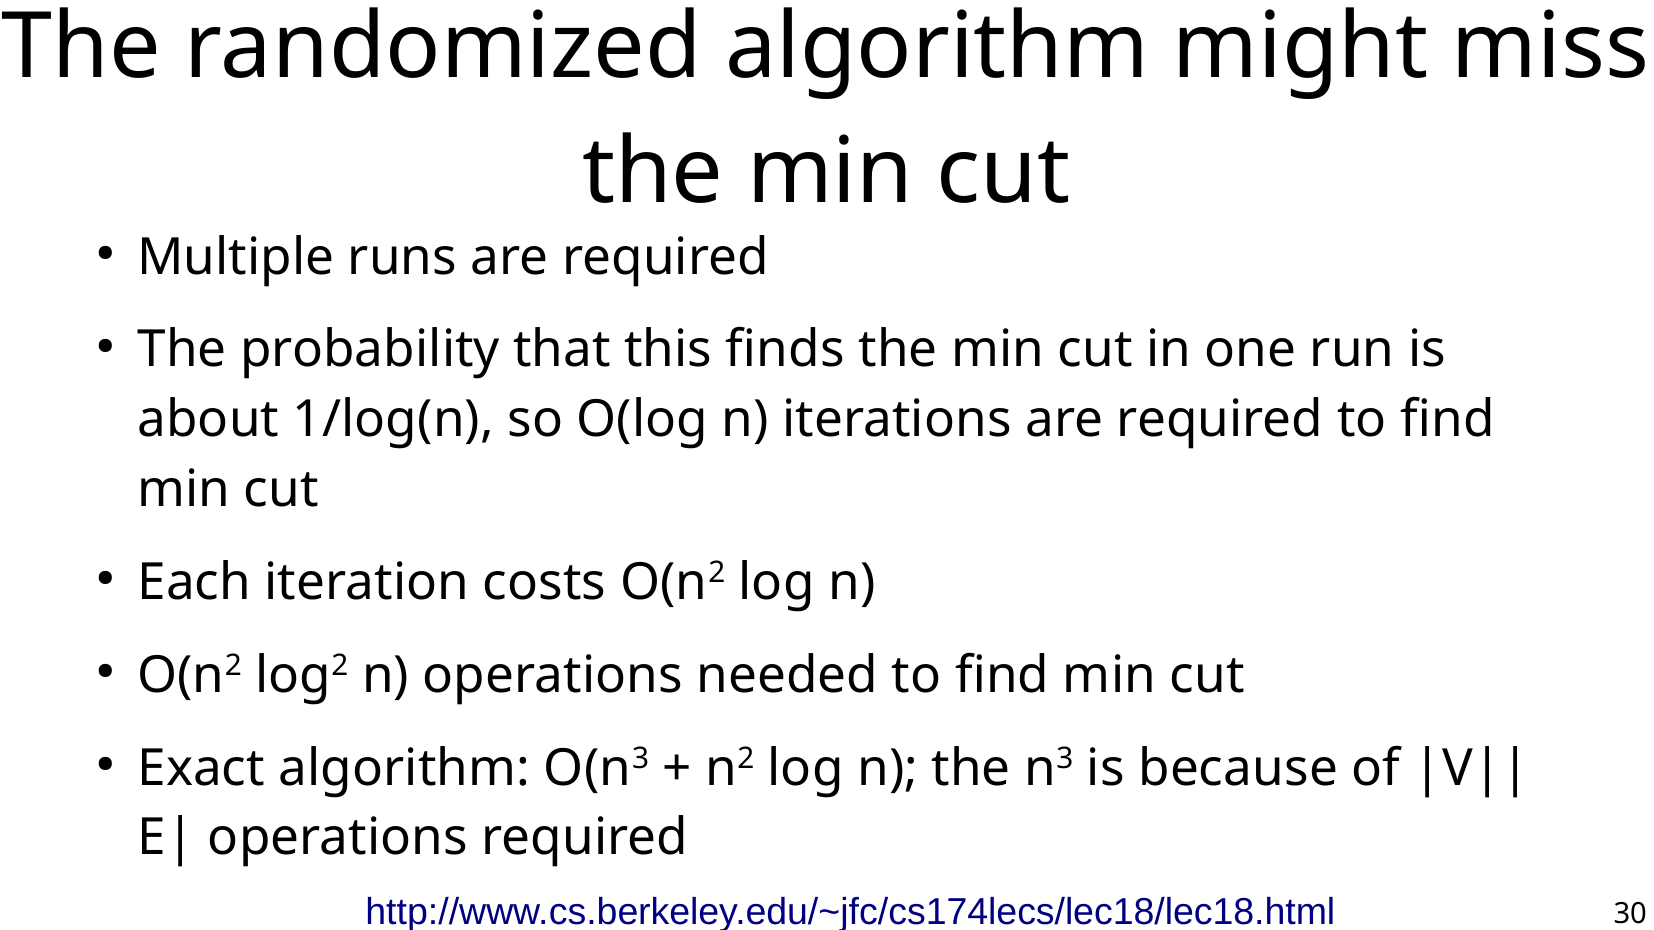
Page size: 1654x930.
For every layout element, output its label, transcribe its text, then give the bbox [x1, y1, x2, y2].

text_box http://www.cs.berkeley.edu/~jfc/cs174lecs/lec18/lec18.html [350, 883, 1411, 930]
title The randomized algorithm might miss the min cut [0, 0, 1653, 210]
list Multiple runs are required The probability that this finds the min cut in one run is about 1/log(n), so O(log n) iterations are required to find min cut Each iteration costs O(n2 log n) O(n2 log2 n) operations needed to find min cut Exact algorithm: O(n3 + n2 log n); the n3 is because of |V||E| operations required [82, 219, 1571, 871]
